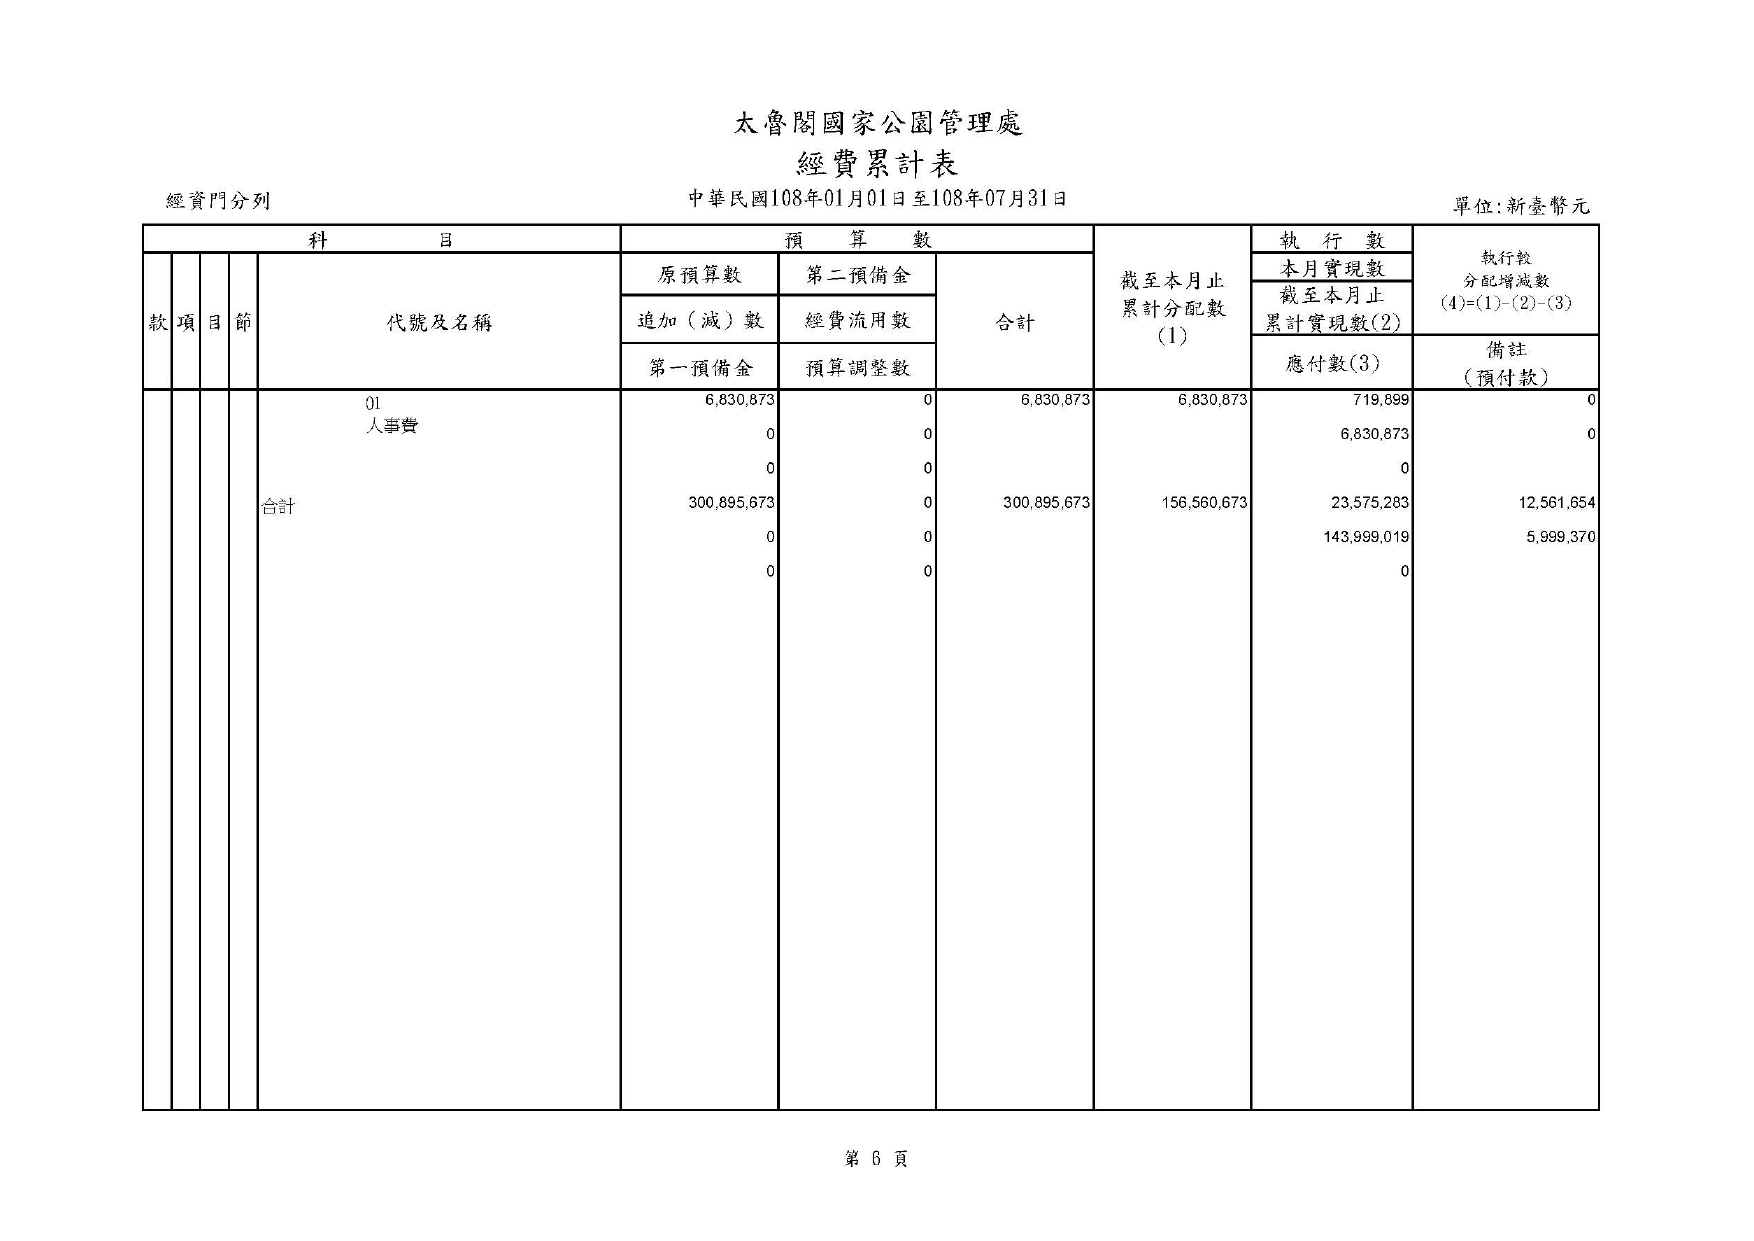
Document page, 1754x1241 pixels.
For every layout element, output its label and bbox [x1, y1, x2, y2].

picture [59, 59, 1695, 1216]
